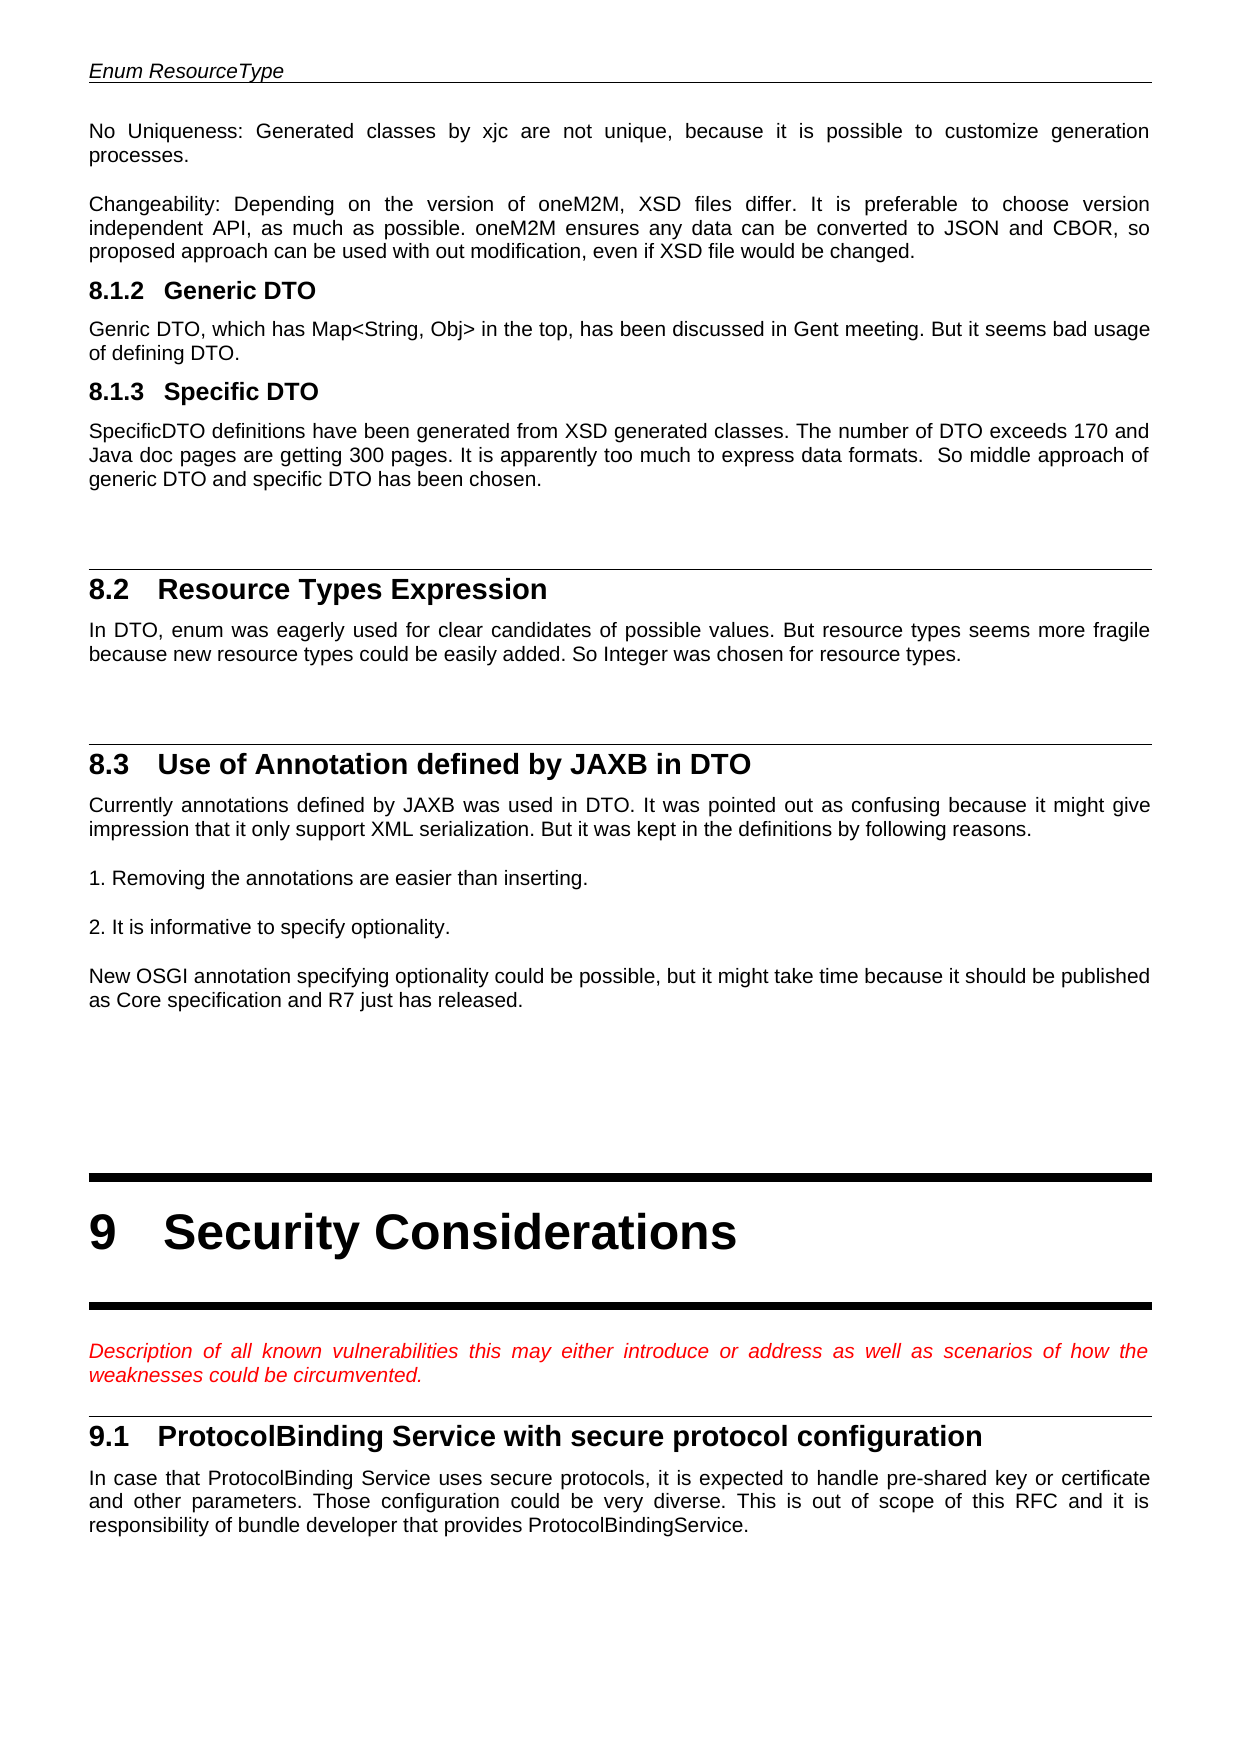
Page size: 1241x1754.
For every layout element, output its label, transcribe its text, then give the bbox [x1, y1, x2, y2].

text New OSGI annotation specifying optionality could be possible, but it might take time because it should be published as Core specification and R7 just has released. [88, 964, 1152, 1012]
text No Uniqueness: Generated classes by xjc are not unique, because it is possible to customize generation processes. [88, 118, 1152, 166]
subtitle Resource Types Expression [88, 570, 1152, 605]
text SpecificDTO definitions have been generated from XSD generated classes. The number of DTO exceeds 170 and Java doc pages are getting 300 pages. It is apparently too much to express data formats. So middle approach of generic DTO and specific DTO has been chosen. [88, 419, 1152, 491]
subtitle Security Considerations [88, 1174, 1152, 1310]
text Genric DTO, which has Map<String, Obj> in the top, has been discussed in Gent meeting. But it seems bad usage of defining DTO. [88, 317, 1152, 365]
text Currently annotations defined by JAXB was used in DTO. It was pointed out as confusing because it might give impression that it only support XML serialization. But it was kept in the definitions by following reasons. [88, 793, 1152, 841]
text Changeability: Depending on the version of oneM2M, XSD files differ. It is preferable to choose version independent API, as much as possible. oneM2M ensures any data can be converted to JSON and CBOR, so proposed approach can be used with out modification, even if XSD file would be changed. [88, 191, 1152, 263]
text 2. It is informative to specify optionality. [88, 915, 1152, 939]
subtitle Use of Annotation defined by JAXB in DTO [88, 745, 1152, 781]
text In case that ProtocolBinding Service uses secure protocols, it is expected to handle pre-shared key or certificate and other parameters. Those configuration could be very diverse. This is out of scope of this RFC and it is responsibility of bundle developer that provides ProtocolBindingService. [88, 1465, 1152, 1537]
subtitle Specific DTO [88, 377, 1152, 406]
subtitle ProtocolBinding Service with secure protocol configuration [88, 1417, 1152, 1453]
text In DTO, enum was eagerly used for clear candidates of possible values. But resource types seems more fragile because new resource types could be easily added. So Integer was chosen for resource types. [88, 618, 1152, 666]
subtitle Generic DTO [88, 276, 1152, 304]
text Description of all known vulnerabilities this may either introduce or address as well as scenarios of how the weaknesses could be circumvented. [88, 1339, 1152, 1387]
text 1. Removing the annotations are easier than inserting. [88, 866, 1152, 890]
